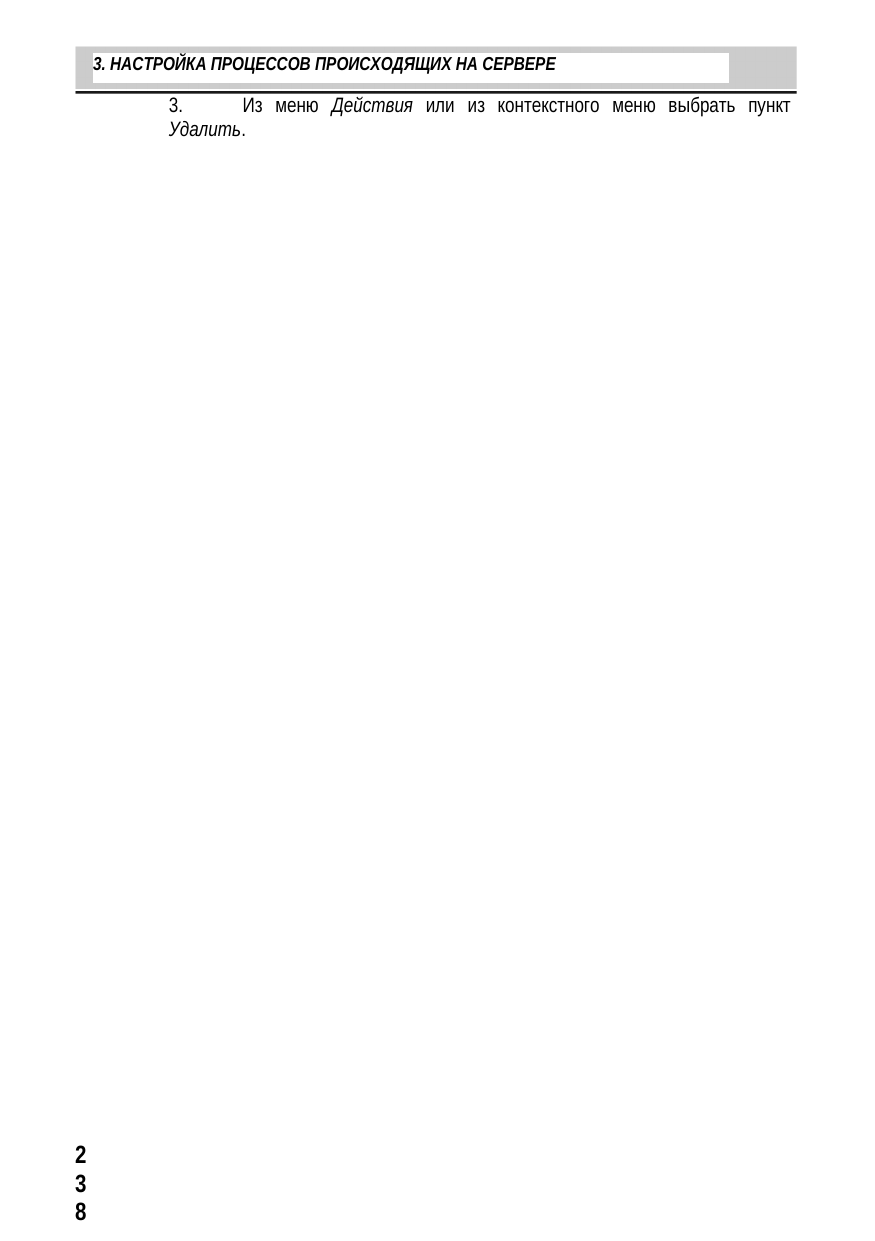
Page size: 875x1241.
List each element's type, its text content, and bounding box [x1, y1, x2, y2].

list Из меню Действия или из контекстного меню выбрать пункт Удалить. [169, 94, 791, 141]
